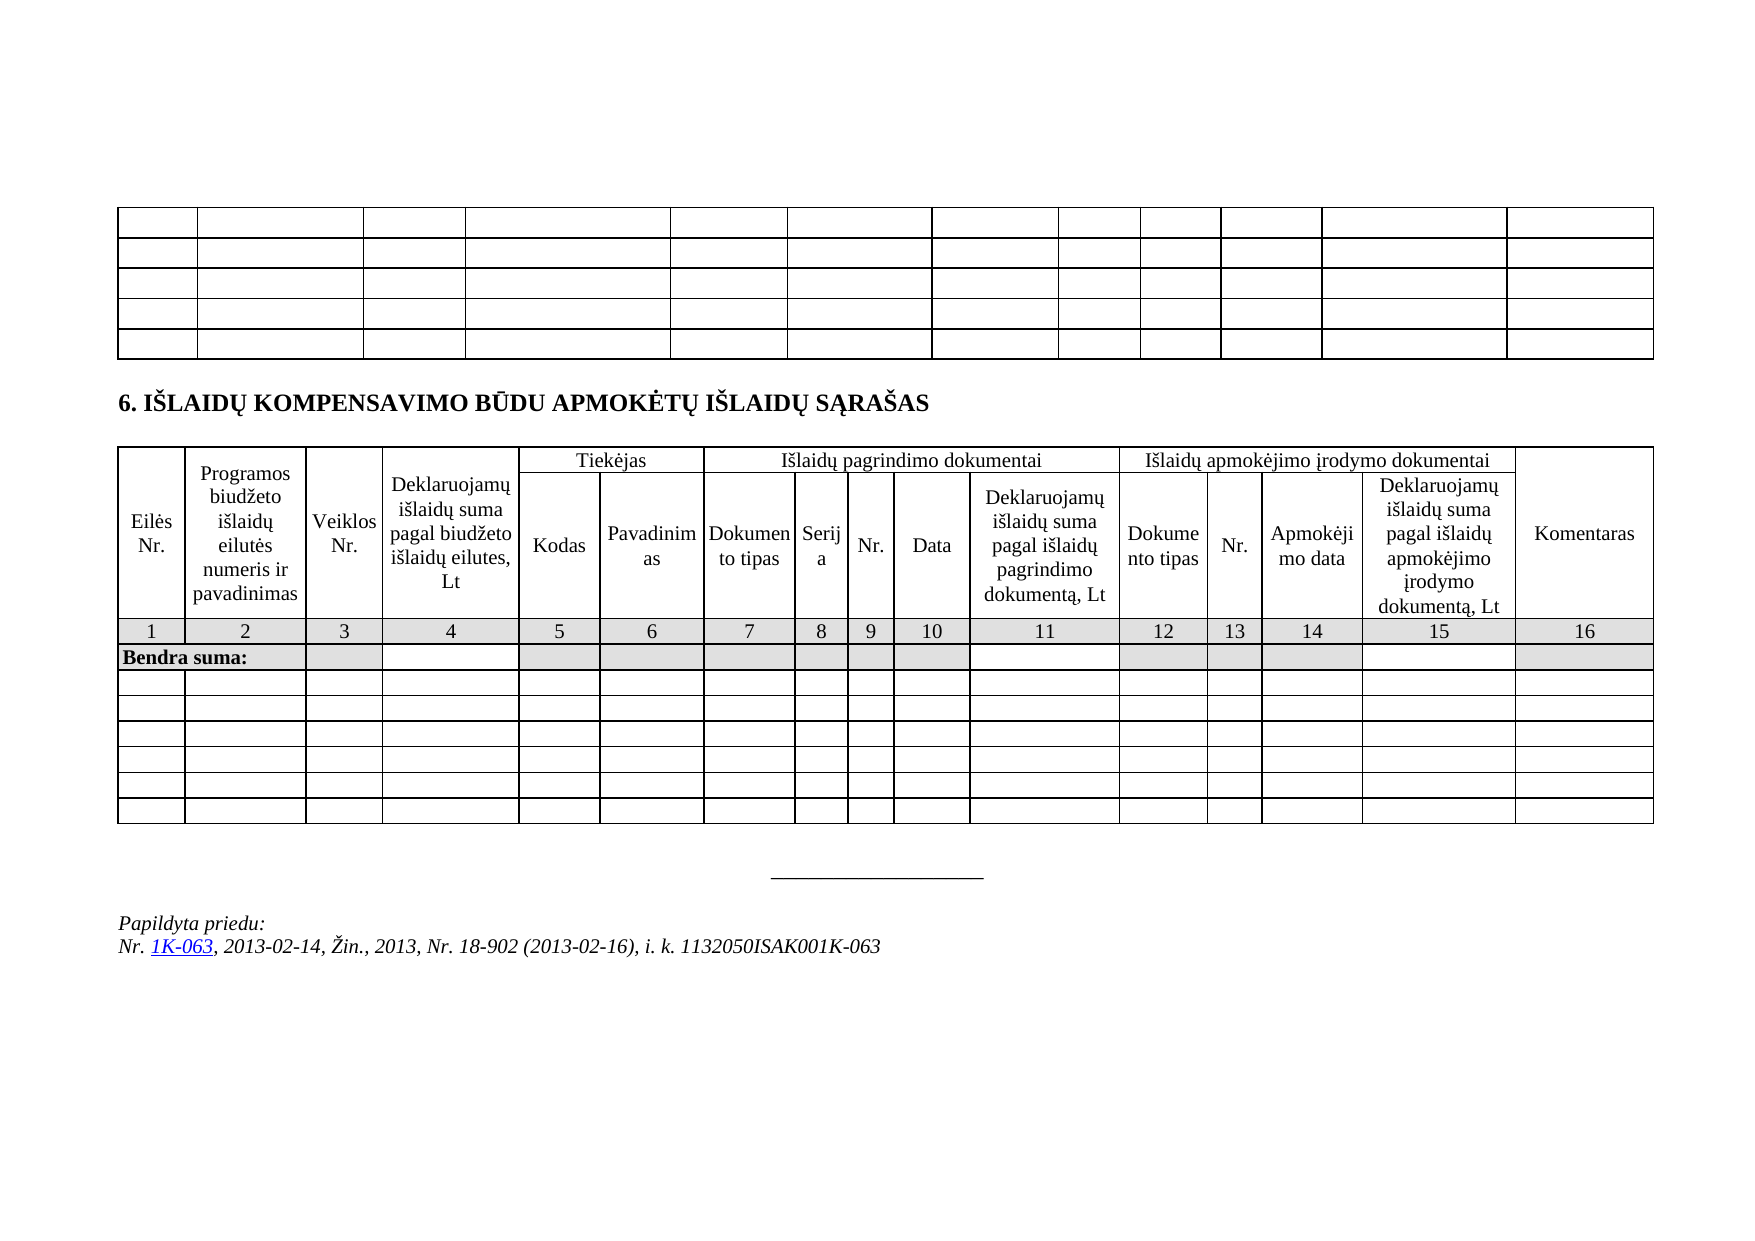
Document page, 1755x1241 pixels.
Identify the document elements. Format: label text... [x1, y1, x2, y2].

table_cell [1508, 239, 1653, 267]
table_cell [705, 645, 794, 669]
table_cell [186, 747, 305, 771]
table_cell [933, 330, 1058, 358]
table_cell [520, 722, 599, 746]
table_cell [796, 696, 847, 720]
table_cell [1120, 645, 1207, 669]
table_cell [1208, 671, 1261, 694]
table_cell [383, 773, 518, 797]
table_cell [307, 671, 382, 694]
table_cell [307, 773, 382, 797]
table_cell Nr. [849, 473, 893, 618]
table_cell 4 [383, 619, 518, 643]
table_cell [383, 671, 518, 694]
table_cell [1323, 239, 1506, 267]
table_cell [705, 671, 794, 694]
table_cell [849, 747, 893, 771]
table_cell [788, 269, 931, 298]
table_cell [1508, 330, 1653, 358]
table_cell [796, 773, 847, 797]
table_cell Deklaruojamų išlaidų suma pagal išlaidų apmokėjimo įrodymo dokumentą, Lt [1363, 473, 1515, 618]
table_cell [198, 208, 363, 237]
table_cell [119, 671, 184, 694]
table_cell [198, 330, 363, 358]
table_cell [788, 299, 931, 328]
table_cell Bendra suma: [119, 645, 285, 669]
table_cell [466, 239, 670, 267]
table_cell [1363, 722, 1515, 746]
table_cell [383, 799, 518, 823]
table_header Išlaidų apmokėjimo įrodymo dokumentai [1120, 448, 1515, 472]
table_cell [1508, 299, 1653, 328]
table_cell [849, 696, 893, 720]
table_header Išlaidų pagrindimo dokumentai [705, 448, 1119, 472]
table_cell [1263, 722, 1362, 746]
table_cell 9 [849, 619, 893, 643]
table_cell [1120, 799, 1207, 823]
table_cell [364, 299, 465, 328]
table_cell [1263, 799, 1362, 823]
table_cell [1059, 208, 1140, 237]
table_cell 5 [520, 619, 599, 643]
text Nr. 1K-063, 2013-02-14, Žin., 2013, Nr. 18-902 (2013-02-16), i. k. 1132050ISAK001K-063 [118, 934, 1636, 958]
table_cell [1516, 671, 1653, 694]
table_cell [1141, 239, 1220, 267]
table_cell [364, 330, 465, 358]
table_cell [364, 269, 465, 298]
table_header Eilės Nr. [119, 448, 184, 618]
table_cell [1208, 696, 1261, 720]
table_cell [383, 747, 518, 771]
table_cell [849, 645, 893, 669]
table_cell [383, 696, 518, 720]
table_cell [1363, 747, 1515, 771]
table_cell 15 [1363, 619, 1515, 643]
table_cell [971, 645, 1119, 669]
table_cell [601, 671, 703, 694]
table_cell [466, 299, 670, 328]
table_cell 12 [1120, 619, 1207, 643]
table_header Deklaruojamų išlaidų suma pagal biudžeto išlaidų eilutes, Lt [383, 448, 518, 618]
table_cell [796, 645, 847, 669]
table_cell [198, 239, 363, 267]
table_cell [285, 645, 305, 669]
table_cell [186, 722, 305, 746]
table_cell [466, 208, 670, 237]
table_cell [1208, 645, 1261, 669]
table_header Programos biudžeto išlaidų eilutės numeris ir pavadinimas [186, 448, 305, 618]
table_cell [119, 208, 197, 237]
table_cell 14 [1263, 619, 1362, 643]
table_cell [796, 747, 847, 771]
table_cell [705, 696, 794, 720]
table_cell [186, 696, 305, 720]
table_cell [307, 645, 382, 669]
table_cell [186, 773, 305, 797]
table_cell [1059, 299, 1140, 328]
table_cell [520, 799, 599, 823]
table_cell [601, 799, 703, 823]
table_cell [971, 722, 1119, 746]
table_cell [1120, 773, 1207, 797]
table_cell 11 [971, 619, 1119, 643]
table_cell [895, 773, 969, 797]
table_cell [601, 747, 703, 771]
table_cell [601, 722, 703, 746]
table_cell [1516, 645, 1653, 669]
table_cell [119, 330, 197, 358]
table_cell [1120, 747, 1207, 771]
table_cell [796, 722, 847, 746]
table_cell [1208, 773, 1261, 797]
table_cell [1208, 722, 1261, 746]
table_cell [788, 208, 931, 237]
table_cell [1120, 671, 1207, 694]
table_cell [705, 747, 794, 771]
table_cell [671, 330, 787, 358]
table_cell [1363, 799, 1515, 823]
table_cell [705, 799, 794, 823]
table_cell [1516, 747, 1653, 771]
table_cell [1263, 645, 1362, 669]
table_header Komentaras [1516, 448, 1653, 618]
table_cell 13 [1208, 619, 1261, 643]
table_cell [1323, 299, 1506, 328]
table_cell Deklaruojamų išlaidų suma pagal išlaidų pagrindimo dokumentą, Lt [971, 473, 1119, 618]
table_cell [971, 696, 1119, 720]
table_cell [671, 269, 787, 298]
table_cell [1363, 773, 1515, 797]
table_cell Dokumento tipas [705, 473, 794, 618]
table_cell [1059, 269, 1140, 298]
table_cell [1323, 208, 1506, 237]
table_cell [1263, 747, 1362, 771]
table_cell [849, 773, 893, 797]
table_cell Serija [796, 473, 847, 618]
table_cell [520, 696, 599, 720]
table_cell [307, 696, 382, 720]
table_cell [671, 239, 787, 267]
table_cell [383, 645, 518, 669]
table_cell [849, 799, 893, 823]
table_cell [1263, 671, 1362, 694]
table_cell [933, 299, 1058, 328]
table_cell [895, 671, 969, 694]
table_cell [119, 696, 184, 720]
table_cell [971, 773, 1119, 797]
table_cell [788, 330, 931, 358]
table_cell [796, 671, 847, 694]
table_cell [1263, 696, 1362, 720]
table_cell [520, 645, 599, 669]
table_cell [383, 722, 518, 746]
table_cell [466, 269, 670, 298]
table_cell 16 [1516, 619, 1653, 643]
table_cell [1323, 330, 1506, 358]
table_cell [1120, 722, 1207, 746]
table_cell [520, 671, 599, 694]
table_cell [671, 299, 787, 328]
table_cell [705, 773, 794, 797]
text 6. IŠLAIDŲ KOMPENSAVIMO BŪDU APMOKĖTŲ IŠLAIDŲ SĄRAŠAS [118, 388, 1636, 417]
table_cell [671, 208, 787, 237]
table_cell [119, 773, 184, 797]
table_cell [1323, 269, 1506, 298]
table_cell [971, 799, 1119, 823]
table_cell 2 [186, 619, 305, 643]
text Papildyta priedu: [118, 910, 1636, 934]
table_cell [1263, 773, 1362, 797]
table_cell [1508, 208, 1653, 237]
table_cell Apmokėjimo data [1263, 473, 1362, 618]
table_cell Kodas [520, 473, 599, 618]
table_cell [1059, 330, 1140, 358]
table_cell [119, 799, 184, 823]
table_cell [1141, 330, 1220, 358]
table_cell [971, 747, 1119, 771]
table_cell [849, 671, 893, 694]
table_cell 7 [705, 619, 794, 643]
table_cell [119, 299, 197, 328]
table_cell [198, 269, 363, 298]
table_cell [895, 696, 969, 720]
table_cell [1222, 208, 1321, 237]
table_cell [1363, 645, 1515, 669]
table_cell [1222, 330, 1321, 358]
table_cell [895, 799, 969, 823]
table_cell [119, 747, 184, 771]
table_cell 1 [119, 619, 184, 643]
text _________________ [118, 853, 1636, 882]
table_cell [933, 208, 1058, 237]
table_cell [1222, 269, 1321, 298]
table_cell [119, 722, 184, 746]
table_cell 6 [601, 619, 703, 643]
table_cell [1363, 671, 1515, 694]
table_cell [601, 645, 703, 669]
table_cell [1141, 299, 1220, 328]
table_cell [1208, 747, 1261, 771]
table_cell [198, 299, 363, 328]
table_cell Nr. [1208, 473, 1261, 618]
table_cell [933, 239, 1058, 267]
table_header Veiklos Nr. [307, 448, 382, 618]
table_cell [119, 269, 197, 298]
table_cell [796, 799, 847, 823]
table_cell [1363, 696, 1515, 720]
table_cell 10 [895, 619, 969, 643]
table_cell Pavadinimas [601, 473, 703, 618]
table_cell [1516, 696, 1653, 720]
table_cell [971, 671, 1119, 694]
table_cell [601, 696, 703, 720]
table_cell [1516, 773, 1653, 797]
table_cell [1208, 799, 1261, 823]
table_cell [895, 645, 969, 669]
table_cell [895, 747, 969, 771]
table_cell [186, 671, 305, 694]
table_cell [1516, 799, 1653, 823]
table_cell [307, 799, 382, 823]
table_cell [1508, 269, 1653, 298]
table_header Tiekėjas [520, 448, 703, 472]
table_cell 3 [307, 619, 382, 643]
table_cell [186, 799, 305, 823]
table_cell [520, 773, 599, 797]
table_cell [119, 239, 197, 267]
table_cell [520, 747, 599, 771]
table_cell [1141, 208, 1220, 237]
table_cell [933, 269, 1058, 298]
table_cell [1222, 239, 1321, 267]
table_cell [601, 773, 703, 797]
table_cell Data [895, 473, 969, 618]
table_cell [895, 722, 969, 746]
table_cell [849, 722, 893, 746]
table_cell [364, 208, 465, 237]
table_cell [1141, 269, 1220, 298]
table_cell [307, 747, 382, 771]
table_cell 8 [796, 619, 847, 643]
table_cell [1516, 722, 1653, 746]
table_cell [705, 722, 794, 746]
table_cell [466, 330, 670, 358]
table_cell [1120, 696, 1207, 720]
table_cell [788, 239, 931, 267]
table_cell [307, 722, 382, 746]
table_cell Dokumento tipas [1120, 473, 1207, 618]
table_cell [364, 239, 465, 267]
table_cell [1059, 239, 1140, 267]
table_cell [1222, 299, 1321, 328]
